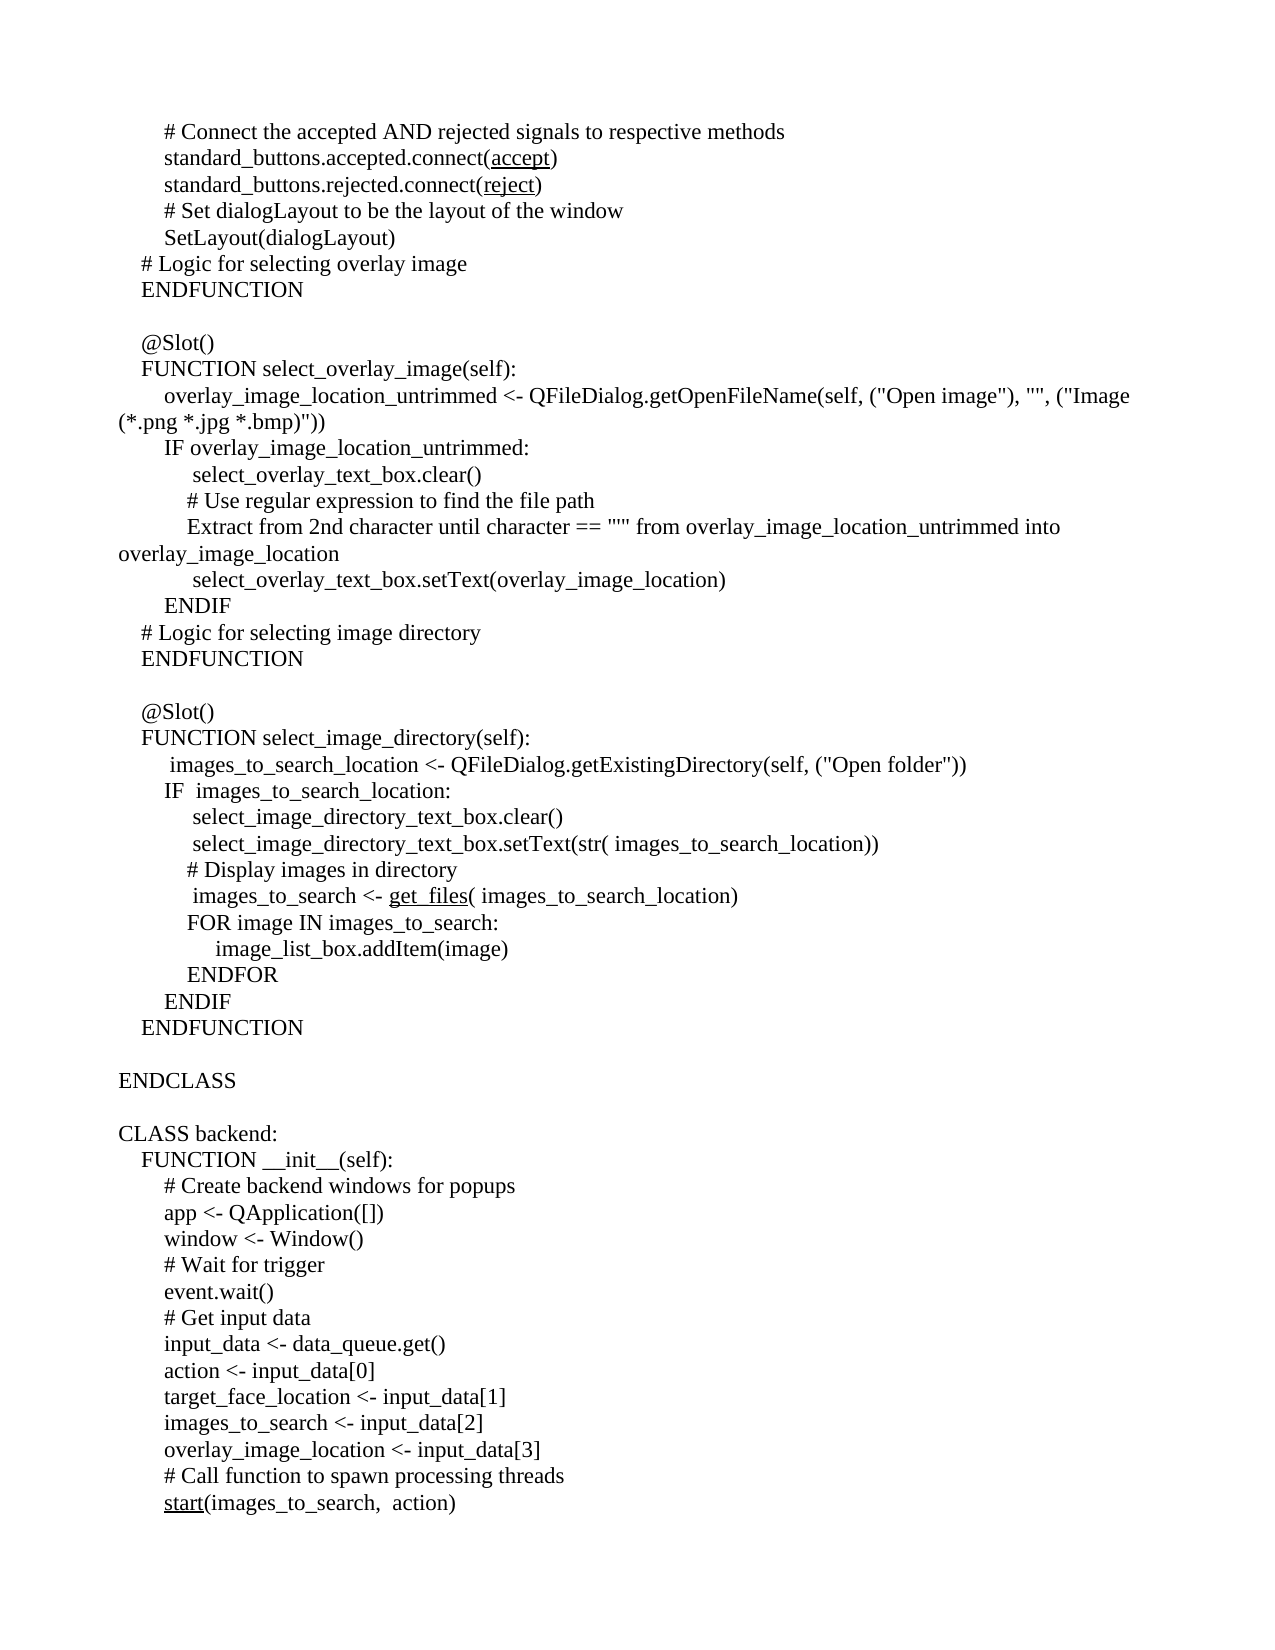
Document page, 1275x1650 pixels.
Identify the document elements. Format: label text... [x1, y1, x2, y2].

text select_image_directory_text_box.setText(str( images_to_search_location)) [118, 830, 1157, 856]
text select_overlay_text_box.clear() [118, 461, 1157, 487]
text SetLayout(dialogLayout) [118, 223, 1157, 250]
text ENDFUNCTION [118, 276, 1157, 303]
text ENDIF [118, 988, 1157, 1014]
text # Logic for selecting overlay image [118, 250, 1157, 276]
text # Set dialogLayout to be the layout of the window [118, 197, 1157, 223]
text # Use regular expression to find the file path [118, 487, 1157, 513]
text ENDFUNCTION [118, 645, 1157, 672]
text ENDFUNCTION [118, 1014, 1157, 1041]
text image_list_box.addItem(image) [118, 935, 1157, 961]
text input_data <- data_queue.get() [118, 1330, 1157, 1357]
text CLASS backend: [118, 1119, 1157, 1146]
text overlay_image_location_untrimmed <- QFileDialog.getOpenFileName(self, ("Open image"), "", ("Image (*.png *.jpg *.bmp)")) [118, 382, 1157, 434]
text action <- input_data[0] [118, 1357, 1157, 1383]
text start(images_to_search, action) [118, 1488, 1157, 1515]
text standard_buttons.accepted.connect(accept) [118, 144, 1157, 171]
text FOR image IN images_to_search: [118, 909, 1157, 935]
text standard_buttons.rejected.connect(reject) [118, 171, 1157, 197]
text # Create backend windows for popups [118, 1172, 1157, 1199]
text overlay_image_location <- input_data[3] [118, 1436, 1157, 1462]
text ENDIF [118, 592, 1157, 619]
text @Slot() [118, 329, 1157, 355]
text ENDCLASS [118, 1067, 1157, 1093]
text app <- QApplication([]) [118, 1199, 1157, 1225]
text # Display images in directory [118, 856, 1157, 882]
text select_overlay_text_box.setText(overlay_image_location) [118, 566, 1157, 592]
text ENDFOR [118, 961, 1157, 988]
text event.wait() [118, 1278, 1157, 1304]
text images_to_search_location <- QFileDialog.getExistingDirectory(self, ("Open folder")) [118, 751, 1157, 777]
text # Wait for trigger [118, 1251, 1157, 1278]
text # Get input data [118, 1304, 1157, 1330]
text select_image_directory_text_box.clear() [118, 803, 1157, 830]
text # Logic for selecting image directory [118, 619, 1157, 645]
text FUNCTION select_overlay_image(self): [118, 355, 1157, 382]
text window <- Window() [118, 1225, 1157, 1251]
text IF overlay_image_location_untrimmed: [118, 434, 1157, 461]
text # Connect the accepted AND rejected signals to respective methods [118, 118, 1157, 144]
text @Slot() [118, 698, 1157, 724]
text FUNCTION select_image_directory(self): [118, 724, 1157, 751]
text target_face_location <- input_data[1] [118, 1383, 1157, 1409]
text images_to_search <- get_files( images_to_search_location) [118, 882, 1157, 909]
text FUNCTION __init__(self): [118, 1146, 1157, 1172]
text # Call function to spawn processing threads [118, 1462, 1157, 1488]
text images_to_search <- input_data[2] [118, 1409, 1157, 1436]
text IF images_to_search_location: [118, 777, 1157, 803]
text Extract from 2nd character until character == "'" from overlay_image_location_untrimmed into overlay_image_location [118, 513, 1157, 566]
